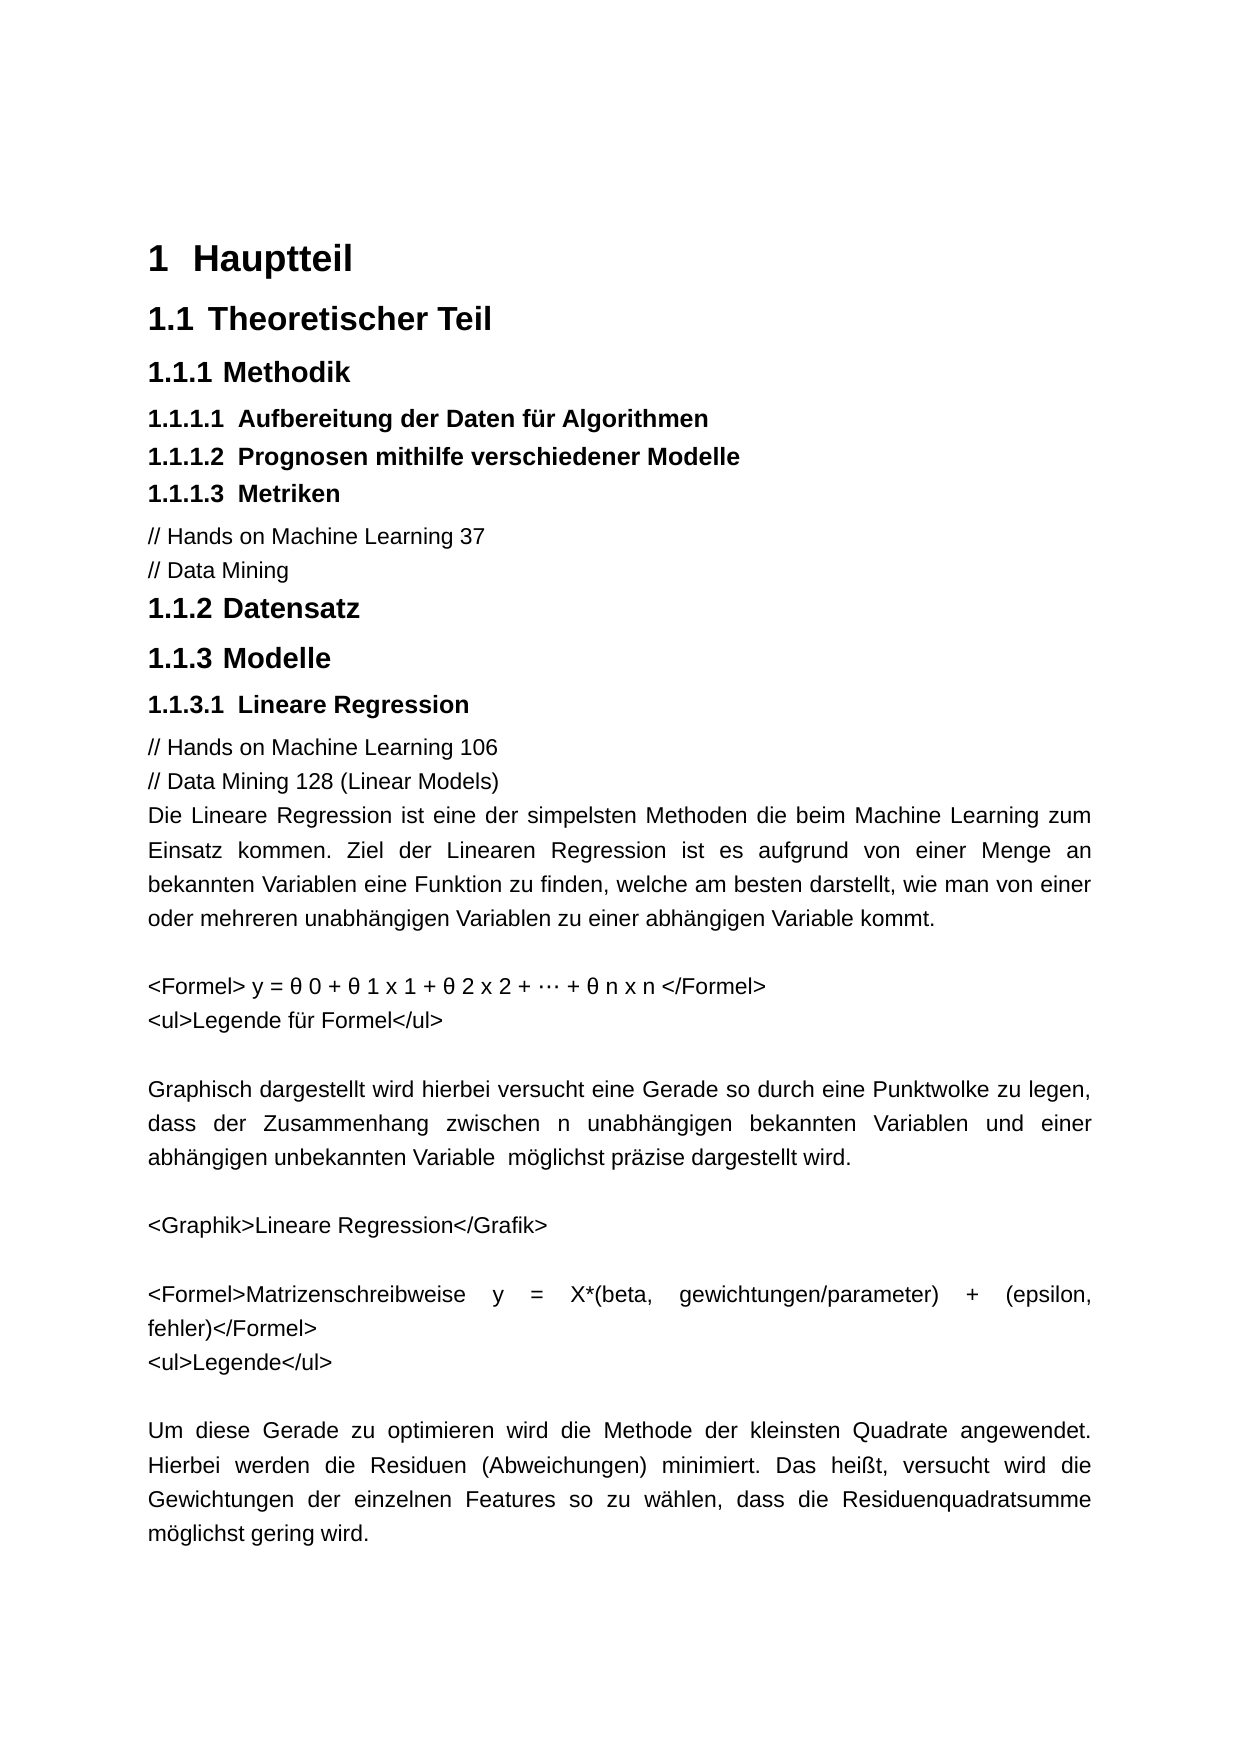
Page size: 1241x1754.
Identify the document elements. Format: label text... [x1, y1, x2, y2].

text <Formel> y = θ 0 + θ 1 x 1 + θ 2 x 2 + ⋯ + θ n x n </Formel> [148, 973, 1092, 999]
text <ul>Legende</ul> [148, 1349, 1092, 1375]
text Graphisch dargestellt wird hierbei versucht eine Gerade so durch eine Punktwolke zu legen, dass der Zusammenhang zwischen n unabhängigen bekannten Variablen und einer abhängigen unbekannten Variable möglichst präzise dargestellt wird. [148, 1076, 1092, 1170]
subtitle Theoretischer Teil [148, 298, 1092, 337]
text <ul>Legende für Formel</ul> [148, 1007, 1092, 1034]
subtitle Datensatz [148, 591, 1092, 624]
subtitle Modelle [148, 641, 1092, 674]
subtitle Lineare Regression [148, 691, 1092, 719]
text Um diese Gerade zu optimieren wird die Methode der kleinsten Quadrate angewendet. Hierbei werden die Residuen (Abweichungen) minimiert. Das heißt, versucht wird die Gewichtungen der einzelnen Features so zu wählen, dass die Residuenquadratsumme möglichst gering wird. [148, 1417, 1092, 1546]
text <Graphik>Lineare Regression</Grafik> [148, 1212, 1092, 1239]
subtitle Aufbereitung der Daten für Algorithmen [148, 404, 1092, 433]
text <Formel>Matrizenschreibweise y = X*(beta, gewichtungen/parameter) + (epsilon, fehler)</Formel> [148, 1281, 1092, 1341]
subtitle Hauptteil [148, 236, 1092, 279]
text // Data Mining [148, 557, 1092, 583]
text // Hands on Machine Learning 37 [148, 523, 1092, 549]
text // Data Mining 128 (Linear Models) [148, 768, 1092, 794]
subtitle Metriken [148, 479, 1092, 508]
subtitle Methodik [148, 355, 1092, 388]
text Die Lineare Regression ist eine der simpelsten Methoden die beim Machine Learning zum Einsatz kommen. Ziel der Linearen Regression ist es aufgrund von einer Menge an bekannten Variablen eine Funktion zu finden, welche am besten darstellt, wie man von einer oder mehreren unabhängigen Variablen zu einer abhängigen Variable kommt. [148, 802, 1092, 931]
text // Hands on Machine Learning 106 [148, 734, 1092, 760]
subtitle Prognosen mithilfe verschiedener Modelle [148, 442, 1092, 471]
